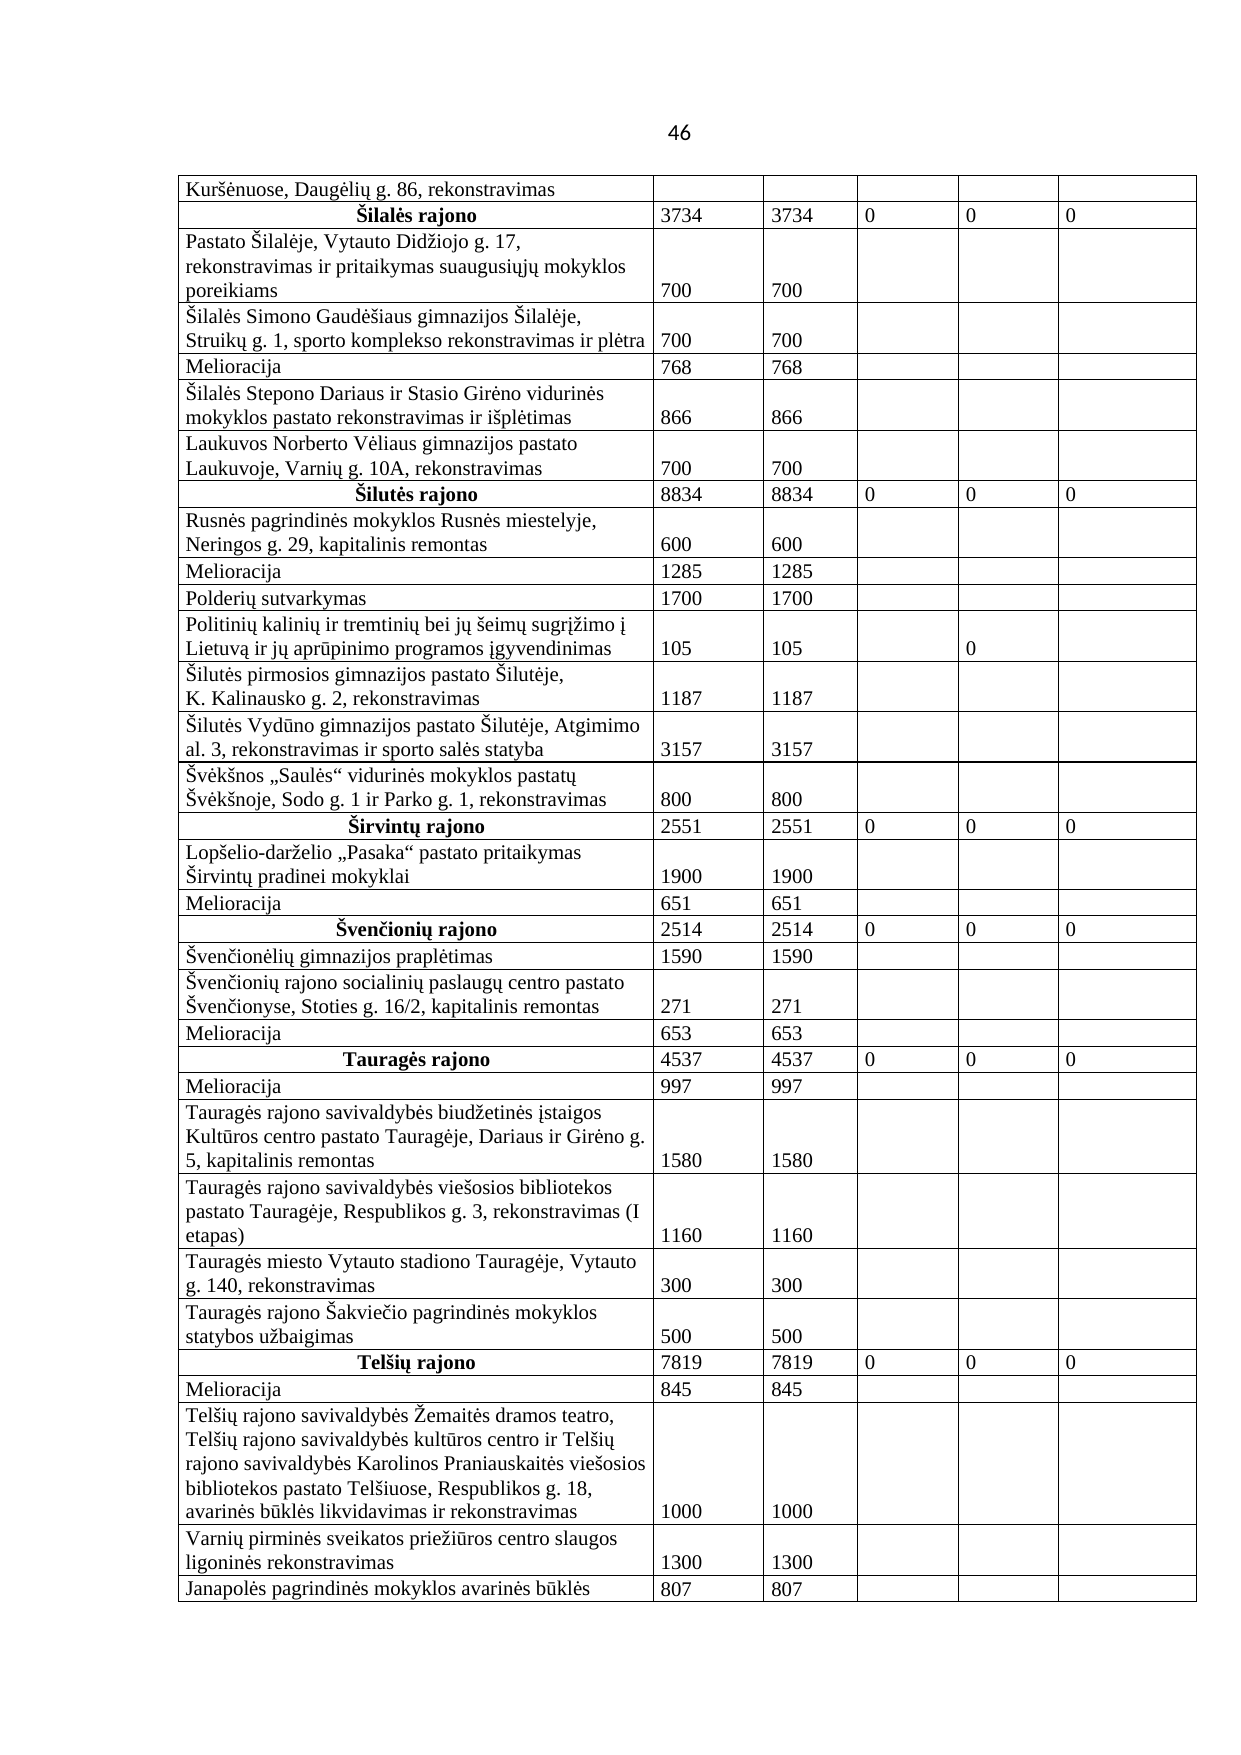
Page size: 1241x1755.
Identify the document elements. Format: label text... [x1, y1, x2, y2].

table_cell Tauragės rajono savivaldybės biudžetinės įstaigos Kultūros centro pastato Tauragėje, Dariaus ir Girėno g. 5, kapitalinis remontas [179, 1100, 653, 1173]
table_cell [858, 1403, 958, 1524]
table_cell 1160 [764, 1174, 857, 1248]
table_cell [959, 1249, 1058, 1298]
table_cell [858, 1576, 958, 1601]
table_cell [858, 1073, 958, 1099]
table_cell [858, 1376, 958, 1402]
table_cell [959, 712, 1058, 761]
table_cell 500 [764, 1299, 857, 1348]
table_cell Telšių rajono [179, 1350, 653, 1375]
table_cell [1059, 1249, 1196, 1298]
table_cell Melioracija [179, 1073, 653, 1099]
table_cell 300 [654, 1249, 763, 1298]
table_cell [959, 303, 1058, 353]
table_cell [1059, 176, 1196, 201]
table_cell [1059, 763, 1196, 812]
table_cell [1059, 1299, 1196, 1348]
table_cell Šilalės rajono [179, 202, 653, 228]
table_cell Pastato Šilalėje, Vytauto Didžiojo g. 17, rekonstravimas ir pritaikymas suaugusiųjų mokyklos poreikiams [179, 229, 653, 302]
table_cell 0 [858, 1350, 958, 1375]
table_cell 700 [764, 229, 857, 302]
table_cell 3734 [764, 202, 857, 228]
table_cell [1059, 508, 1196, 557]
table_cell 1187 [764, 662, 857, 711]
table_cell [858, 763, 958, 812]
table_cell 2551 [654, 813, 763, 838]
table_cell 653 [654, 1020, 763, 1046]
table_cell 271 [764, 970, 857, 1019]
table_cell 0 [1059, 813, 1196, 838]
table_cell [858, 1020, 958, 1046]
table_cell [1059, 712, 1196, 761]
table_cell [959, 1525, 1058, 1574]
table_cell 0 [959, 1047, 1058, 1072]
table_cell Šilutės pirmosios gimnazijos pastato Šilutėje, K. Kalinausko g. 2, rekonstravimas [179, 662, 653, 711]
table_cell 1700 [764, 585, 857, 610]
table_cell 1187 [654, 662, 763, 711]
table_cell 768 [654, 354, 763, 379]
table_cell [959, 1174, 1058, 1248]
table_cell 3157 [764, 712, 857, 761]
table_cell 8834 [764, 481, 857, 507]
table_cell 0 [959, 481, 1058, 507]
table_cell 1300 [764, 1525, 857, 1574]
table_cell 866 [764, 380, 857, 430]
table_cell [959, 380, 1058, 430]
table_cell [1059, 943, 1196, 968]
table_cell 807 [654, 1576, 763, 1601]
table_cell 0 [1059, 916, 1196, 942]
table_cell 1285 [764, 558, 857, 584]
table_cell 768 [764, 354, 857, 379]
table_cell [764, 176, 857, 201]
table_cell 653 [764, 1020, 857, 1046]
table_cell 1700 [654, 585, 763, 610]
table_cell [1059, 970, 1196, 1019]
table_cell [959, 890, 1058, 915]
table_cell [858, 176, 958, 201]
table_cell Tauragės rajono Šakviečio pagrindinės mokyklos statybos užbaigimas [179, 1299, 653, 1348]
table_cell Švenčionių rajono socialinių paslaugų centro pastato Švenčionyse, Stoties g. 16/2, kapitalinis remontas [179, 970, 653, 1019]
table_cell [1059, 1525, 1196, 1574]
table_cell 0 [959, 916, 1058, 942]
table_cell [858, 611, 958, 661]
table_cell 3734 [654, 202, 763, 228]
table_cell 0 [1059, 202, 1196, 228]
table_cell Janapolės pagrindinės mokyklos avarinės būklės [179, 1576, 653, 1601]
table_cell [858, 558, 958, 584]
table_cell Varnių pirminės sveikatos priežiūros centro slaugos ligoninės rekonstravimas [179, 1525, 653, 1574]
table_cell 1160 [654, 1174, 763, 1248]
table_cell 2514 [654, 916, 763, 942]
table_cell [959, 1403, 1058, 1524]
table_cell Melioracija [179, 558, 653, 584]
table_cell Švenčionėlių gimnazijos praplėtimas [179, 943, 653, 968]
table_cell Švenčionių rajono [179, 916, 653, 942]
table_cell [858, 303, 958, 353]
table_cell Šilalės Stepono Dariaus ir Stasio Girėno vidurinės mokyklos pastato rekonstravimas ir išplėtimas [179, 380, 653, 430]
table_cell Laukuvos Norberto Vėliaus gimnazijos pastato Laukuvoje, Varnių g. 10A, rekonstravimas [179, 431, 653, 480]
table_cell [1059, 380, 1196, 430]
table_cell Melioracija [179, 354, 653, 379]
table_cell [858, 1100, 958, 1173]
table_cell [959, 840, 1058, 889]
table_cell 1900 [764, 840, 857, 889]
table_cell [959, 1576, 1058, 1601]
table_cell Švėkšnos „Saulės“ vidurinės mokyklos pastatų Švėkšnoje, Sodo g. 1 ir Parko g. 1, rekonstravimas [179, 763, 653, 812]
table_cell [959, 943, 1058, 968]
table_cell [959, 354, 1058, 379]
table_cell 4537 [654, 1047, 763, 1072]
table_cell [1059, 1073, 1196, 1099]
table_cell 7819 [654, 1350, 763, 1375]
table_cell [1059, 662, 1196, 711]
table_cell Politinių kalinių ir tremtinių bei jų šeimų sugrįžimo į Lietuvą ir jų aprūpinimo programos įgyvendinimas [179, 611, 653, 661]
table_cell Melioracija [179, 1376, 653, 1402]
table_cell [1059, 1020, 1196, 1046]
table_cell 0 [858, 813, 958, 838]
table_cell [858, 662, 958, 711]
table_cell 0 [1059, 481, 1196, 507]
table_cell 2551 [764, 813, 857, 838]
table_cell [959, 229, 1058, 302]
table_cell [858, 508, 958, 557]
table_cell 600 [764, 508, 857, 557]
table_cell 105 [654, 611, 763, 661]
table_cell 1000 [764, 1403, 857, 1524]
table_cell 4537 [764, 1047, 857, 1072]
table_cell 600 [654, 508, 763, 557]
table_cell [654, 176, 763, 201]
table_cell 1580 [654, 1100, 763, 1173]
table_cell [1059, 303, 1196, 353]
table_cell 0 [959, 1350, 1058, 1375]
table_cell Melioracija [179, 890, 653, 915]
table_cell Tauragės rajono savivaldybės viešosios bibliotekos pastato Tauragėje, Respublikos g. 3, rekonstravimas (I etapas) [179, 1174, 653, 1248]
table_cell 997 [764, 1073, 857, 1099]
table_cell 800 [764, 763, 857, 812]
table_cell [959, 1376, 1058, 1402]
table_cell Šilalės Simono Gaudėšiaus gimnazijos Šilalėje, Struikų g. 1, sporto komplekso rekonstravimas ir plėtra [179, 303, 653, 353]
table_cell 1580 [764, 1100, 857, 1173]
table_cell [858, 229, 958, 302]
table_cell 1300 [654, 1525, 763, 1574]
table_cell Šilutės Vydūno gimnazijos pastato Šilutėje, Atgimimo al. 3, rekonstravimas ir sporto salės statyba [179, 712, 653, 761]
table_cell Rusnės pagrindinės mokyklos Rusnės miestelyje, Neringos g. 29, kapitalinis remontas [179, 508, 653, 557]
table_cell 0 [1059, 1350, 1196, 1375]
table_cell [959, 558, 1058, 584]
table_cell 997 [654, 1073, 763, 1099]
table_cell [1059, 840, 1196, 889]
table_cell [858, 840, 958, 889]
table_cell 700 [764, 303, 857, 353]
table_cell [858, 1249, 958, 1298]
table_cell [858, 431, 958, 480]
table_cell [959, 662, 1058, 711]
table_cell Lopšelio-darželio „Pasaka“ pastato pritaikymas Širvintų pradinei mokyklai [179, 840, 653, 889]
table_cell 0 [858, 916, 958, 942]
table_cell [959, 585, 1058, 610]
table_cell 700 [654, 431, 763, 480]
table_cell [858, 1299, 958, 1348]
table_cell [858, 1174, 958, 1248]
table_cell [858, 585, 958, 610]
table_cell [959, 1100, 1058, 1173]
table_cell 800 [654, 763, 763, 812]
table_cell [959, 970, 1058, 1019]
table_cell Tauragės rajono [179, 1047, 653, 1072]
table_cell 1285 [654, 558, 763, 584]
table_cell [959, 1299, 1058, 1348]
table_cell 0 [1059, 1047, 1196, 1072]
table_cell Tauragės miesto Vytauto stadiono Tauragėje, Vytauto g. 140, rekonstravimas [179, 1249, 653, 1298]
table_cell 0 [959, 611, 1058, 661]
table_cell 700 [654, 303, 763, 353]
table_cell 1590 [764, 943, 857, 968]
table_cell [1059, 431, 1196, 480]
table_cell 0 [959, 202, 1058, 228]
table_cell 500 [654, 1299, 763, 1348]
table_cell [959, 508, 1058, 557]
table_cell [1059, 585, 1196, 610]
table_cell [858, 712, 958, 761]
table_cell Melioracija [179, 1020, 653, 1046]
table_cell [858, 970, 958, 1019]
table_cell 0 [858, 481, 958, 507]
table_cell [1059, 611, 1196, 661]
table_cell [858, 890, 958, 915]
table_cell [858, 380, 958, 430]
table_cell 1900 [654, 840, 763, 889]
table_cell 1590 [654, 943, 763, 968]
table_cell 8834 [654, 481, 763, 507]
table_cell [858, 354, 958, 379]
table_cell [858, 1525, 958, 1574]
table_cell Širvintų rajono [179, 813, 653, 838]
table_cell [959, 763, 1058, 812]
table_cell 300 [764, 1249, 857, 1298]
table_cell [1059, 354, 1196, 379]
table_cell [1059, 229, 1196, 302]
table_cell 700 [654, 229, 763, 302]
table_cell 3157 [654, 712, 763, 761]
table_cell [1059, 558, 1196, 584]
table_cell 866 [654, 380, 763, 430]
table_cell [1059, 1403, 1196, 1524]
table_cell [1059, 1100, 1196, 1173]
table_cell 0 [858, 202, 958, 228]
table_cell [1059, 1576, 1196, 1601]
table_cell 807 [764, 1576, 857, 1601]
table_cell Šilutės rajono [179, 481, 653, 507]
table_cell 0 [858, 1047, 958, 1072]
table_cell 845 [654, 1376, 763, 1402]
table_cell 651 [654, 890, 763, 915]
table_cell [959, 1020, 1058, 1046]
table_cell 0 [959, 813, 1058, 838]
table_cell [959, 176, 1058, 201]
table_cell Telšių rajono savivaldybės Žemaitės dramos teatro, Telšių rajono savivaldybės kultūros centro ir Telšių rajono savivaldybės Karolinos Praniauskaitės viešosios bibliotekos pastato Telšiuose, Respublikos g. 18, avarinės būklės likvidavimas ir rekonstravimas [179, 1403, 653, 1524]
table_cell [1059, 890, 1196, 915]
table_cell 105 [764, 611, 857, 661]
table_cell 700 [764, 431, 857, 480]
table_cell 651 [764, 890, 857, 915]
table_cell [1059, 1174, 1196, 1248]
table_cell [959, 1073, 1058, 1099]
table_cell Polderių sutvarkymas [179, 585, 653, 610]
table_cell Kuršėnuose, Daugėlių g. 86, rekonstravimas [179, 176, 653, 201]
table_cell 1000 [654, 1403, 763, 1524]
table_cell [1059, 1376, 1196, 1402]
table_cell 7819 [764, 1350, 857, 1375]
table_cell [959, 431, 1058, 480]
table_cell [858, 943, 958, 968]
table_cell 2514 [764, 916, 857, 942]
table_cell 845 [764, 1376, 857, 1402]
table_cell 271 [654, 970, 763, 1019]
